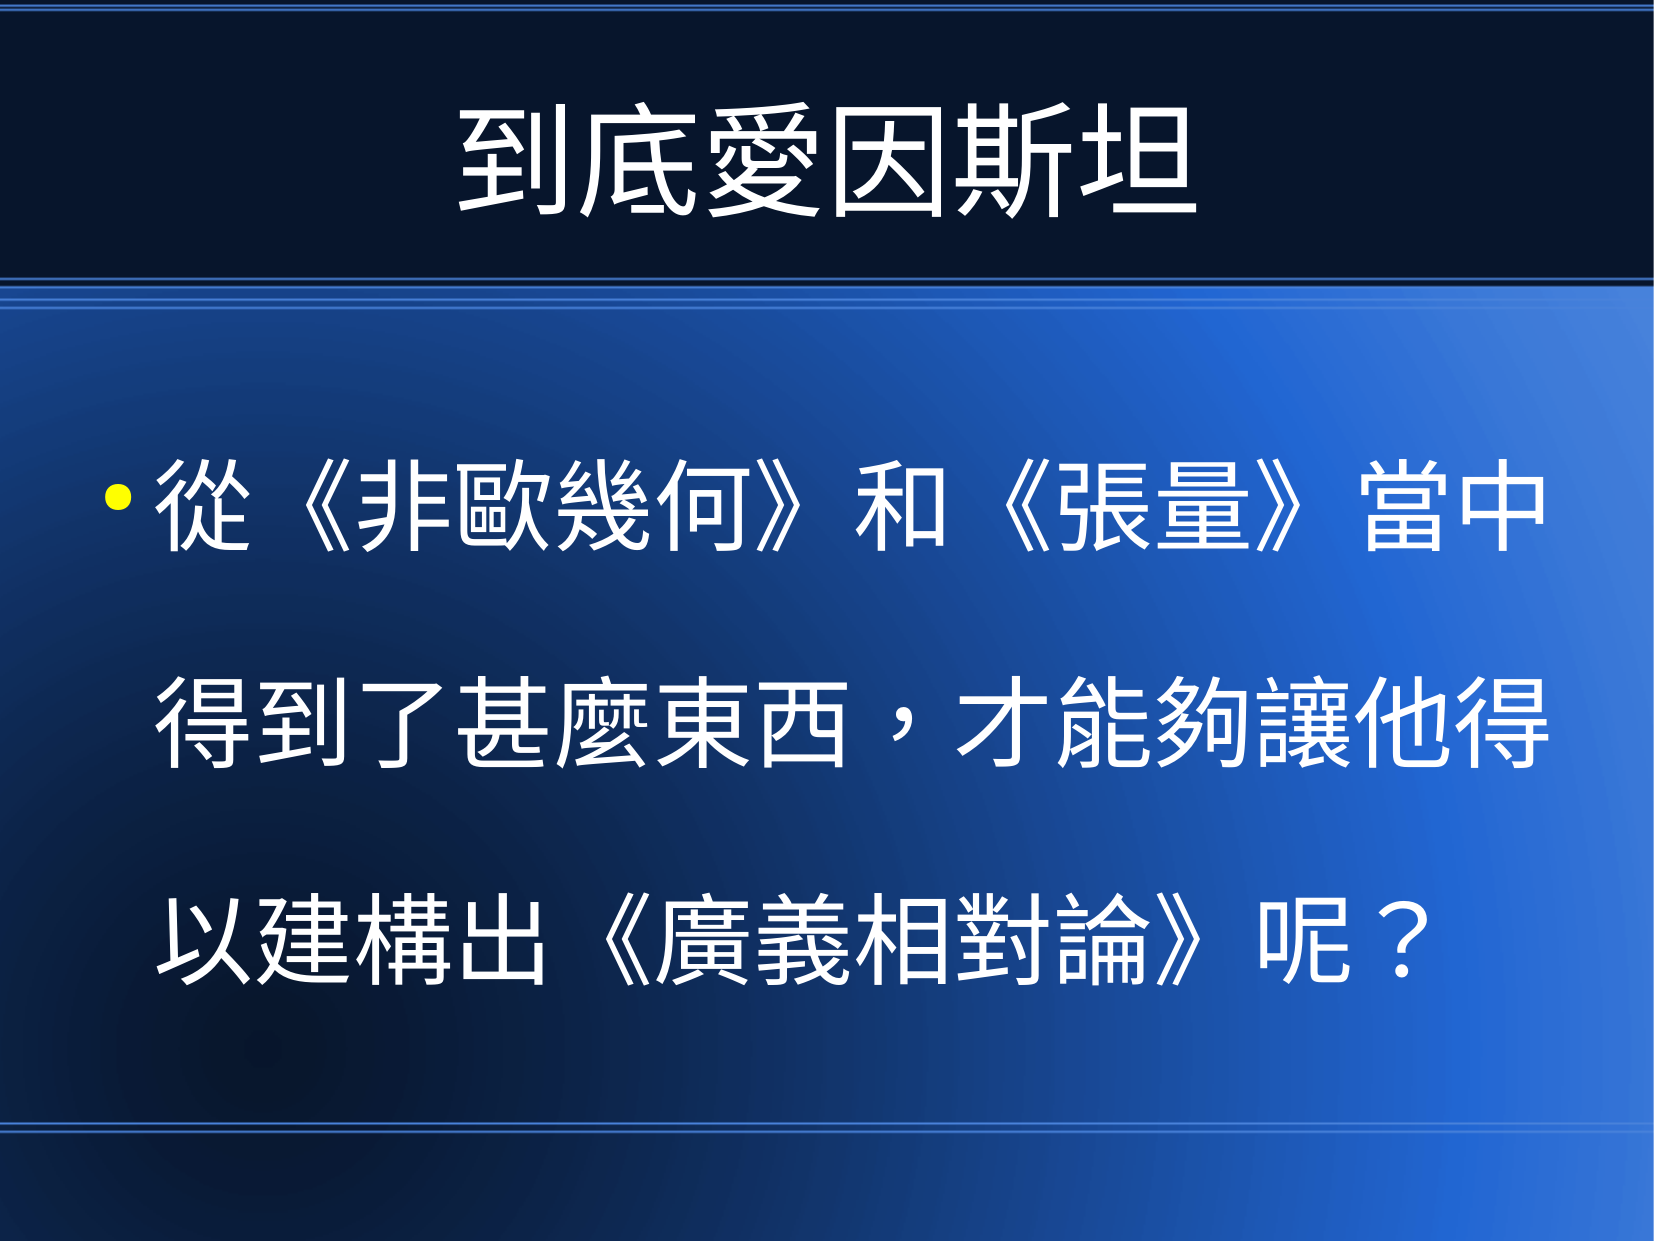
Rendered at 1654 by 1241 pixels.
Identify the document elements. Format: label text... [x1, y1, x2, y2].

list 從《非歐幾何》和《張量》當中得到了甚麼東西，才能夠讓他得以建構出《廣義相對論》呢？ [82, 355, 1571, 1241]
picture [0, 0, 1654, 1241]
title 到底愛因斯坦 [82, 49, 1571, 257]
